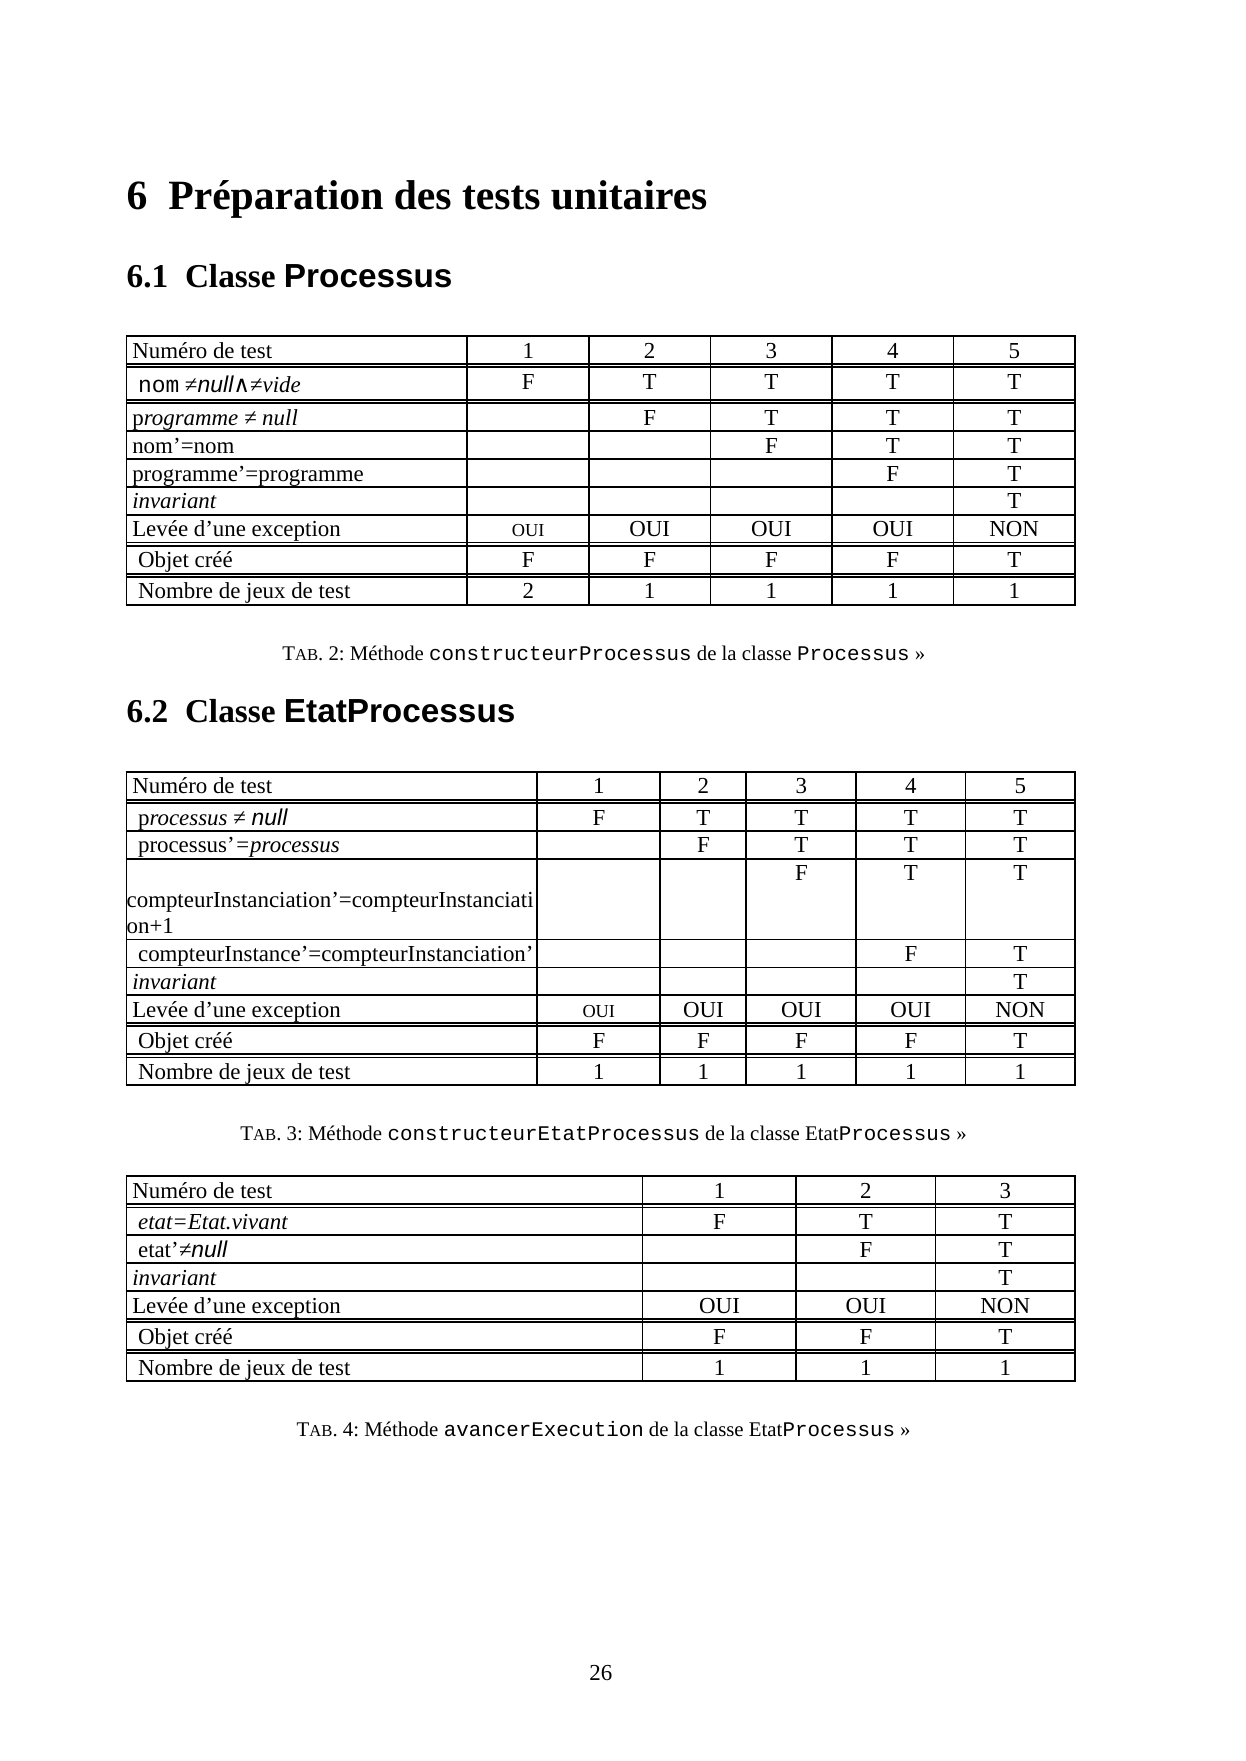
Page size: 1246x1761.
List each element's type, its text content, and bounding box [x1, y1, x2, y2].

table_cell [661, 968, 745, 994]
table_cell T [936, 1323, 1074, 1349]
table_cell [747, 940, 855, 966]
table_cell [747, 968, 855, 994]
table_cell T [966, 940, 1074, 966]
table_cell F [711, 547, 831, 573]
table_cell Objet créé [127, 1027, 536, 1053]
table_cell 1 [966, 1058, 1074, 1084]
table_cell F [643, 1323, 795, 1349]
table_cell OUI [857, 996, 965, 1022]
table_cell nom’=nom [127, 432, 466, 458]
table_cell F [833, 547, 953, 573]
table_cell [590, 460, 710, 486]
table_cell compteurInstance’=compteurInstanciation’ [127, 940, 536, 966]
table_header 1 [643, 1177, 795, 1203]
table_cell invariant [127, 488, 466, 514]
table_cell F [661, 1027, 745, 1053]
table_cell [538, 968, 659, 994]
table_cell OUI [590, 516, 710, 542]
subtitle 6.2 Classe EtatProcessus [126, 691, 1075, 730]
subtitle 6.1 Classe Processus [126, 256, 1075, 294]
table_cell T [661, 804, 745, 830]
table_cell F [590, 547, 710, 573]
table_cell etat’≠null [127, 1236, 642, 1262]
table_header 5 [966, 773, 1074, 799]
table_cell T [833, 432, 953, 458]
table_cell F [857, 940, 965, 966]
text Tab. 4: Méthode avancerExecution de la classe EtatProcessus » [126, 1415, 1075, 1443]
table_cell F [747, 860, 855, 938]
table_cell T [936, 1264, 1074, 1290]
table_cell F [538, 804, 659, 830]
subtitle 6 Préparation des tests unitaires [126, 170, 1075, 218]
table_cell [468, 404, 588, 430]
table_cell [857, 968, 965, 994]
table_cell [468, 488, 588, 514]
table_header Numéro de test [127, 1177, 642, 1203]
table_cell T [954, 432, 1074, 458]
table_header Numéro de test [127, 773, 536, 799]
table_header Numéro de test [127, 337, 466, 363]
table_cell T [954, 368, 1074, 399]
table_cell F [590, 404, 710, 430]
table_cell [538, 832, 659, 858]
table_cell T [797, 1208, 935, 1234]
table_header 4 [833, 337, 953, 363]
table_cell [538, 860, 659, 938]
table_cell [643, 1264, 795, 1290]
table_cell T [966, 860, 1074, 938]
table_cell invariant [127, 968, 536, 994]
table_cell OUI [711, 516, 831, 542]
table_cell OUI [643, 1292, 795, 1318]
table_cell Levée d’une exception [127, 996, 536, 1022]
table_cell processus’=processus [127, 832, 536, 858]
table_cell nom ≠null∧≠vide [127, 368, 466, 399]
table_cell T [833, 368, 953, 399]
table_cell 1 [538, 1058, 659, 1084]
table_cell F [661, 832, 745, 858]
table_cell F [797, 1236, 935, 1262]
table_cell 1 [954, 578, 1074, 604]
table_cell 1 [833, 578, 953, 604]
table_cell T [936, 1236, 1074, 1262]
table_cell F [833, 460, 953, 486]
table_cell OUI [833, 516, 953, 542]
table_header 4 [857, 773, 965, 799]
table_cell NON [966, 996, 1074, 1022]
table_header 2 [590, 337, 710, 363]
table_cell F [538, 1027, 659, 1053]
table_cell [797, 1264, 935, 1290]
table_cell T [966, 968, 1074, 994]
table_cell NON [954, 516, 1074, 542]
table_cell Objet créé [127, 547, 466, 573]
table_cell T [954, 547, 1074, 573]
table_cell programme’=programme [127, 460, 466, 486]
table_cell 1 [590, 578, 710, 604]
table_cell F [468, 368, 588, 399]
table_header 1 [538, 773, 659, 799]
table_cell oui [468, 516, 588, 542]
table_cell [661, 940, 745, 966]
table_cell oui [538, 996, 659, 1022]
table_cell [661, 860, 745, 938]
table_cell OUI [797, 1292, 935, 1318]
table_header 1 [468, 337, 588, 363]
table_cell Levée d’une exception [127, 1292, 642, 1318]
table_cell compteurInstanciation’=compteurInstanciation+1 [127, 860, 536, 938]
table_cell T [833, 404, 953, 430]
table_cell T [966, 832, 1074, 858]
table_cell Nombre de jeux de test [127, 578, 466, 604]
table_cell [643, 1236, 795, 1262]
table_cell 1 [797, 1354, 935, 1380]
table_cell T [966, 804, 1074, 830]
table_cell [590, 488, 710, 514]
table_header 3 [747, 773, 855, 799]
table_cell T [954, 488, 1074, 514]
table_cell Objet créé [127, 1323, 642, 1349]
table_cell [538, 940, 659, 966]
table_cell T [747, 832, 855, 858]
table_cell T [747, 804, 855, 830]
table_cell F [468, 547, 588, 573]
table_cell 1 [661, 1058, 745, 1084]
table_cell etat=Etat.vivant [127, 1208, 642, 1234]
table_cell 1 [747, 1058, 855, 1084]
table_cell F [797, 1323, 935, 1349]
table_cell T [857, 832, 965, 858]
table_cell T [936, 1208, 1074, 1234]
table_cell F [711, 432, 831, 458]
table_cell T [857, 860, 965, 938]
table_cell Levée d’une exception [127, 516, 466, 542]
table_cell F [747, 1027, 855, 1053]
table_cell F [857, 1027, 965, 1053]
table_cell NON [936, 1292, 1074, 1318]
table_cell 1 [643, 1354, 795, 1380]
table_cell 1 [936, 1354, 1074, 1380]
table_cell [590, 432, 710, 458]
table_cell [833, 488, 953, 514]
table_cell T [966, 1027, 1074, 1053]
text Tab. 3: Méthode constructeurEtatProcessus de la classe EtatProcessus » [126, 1119, 1075, 1147]
table_cell T [711, 368, 831, 399]
table_cell T [954, 460, 1074, 486]
table_header 3 [936, 1177, 1074, 1203]
table_header 5 [954, 337, 1074, 363]
table_cell processus ≠ null [127, 804, 536, 830]
table_cell 1 [857, 1058, 965, 1084]
table_cell [468, 460, 588, 486]
table_cell F [643, 1208, 795, 1234]
table_cell Nombre de jeux de test [127, 1354, 642, 1380]
table_cell OUI [747, 996, 855, 1022]
table_cell Nombre de jeux de test [127, 1058, 536, 1084]
table_cell T [590, 368, 710, 399]
table_cell T [711, 404, 831, 430]
table_header 2 [797, 1177, 935, 1203]
table_cell T [857, 804, 965, 830]
table_cell [711, 460, 831, 486]
table_cell [711, 488, 831, 514]
table_header 3 [711, 337, 831, 363]
table_cell T [954, 404, 1074, 430]
table_cell [468, 432, 588, 458]
text Tab. 2: Méthode constructeurProcessus de la classe Processus » [126, 639, 1075, 666]
table_cell 1 [711, 578, 831, 604]
table_cell OUI [661, 996, 745, 1022]
table_cell programme ≠ null [127, 404, 466, 430]
table_cell invariant [127, 1264, 642, 1290]
table_cell 2 [468, 578, 588, 604]
table_header 2 [661, 773, 745, 799]
